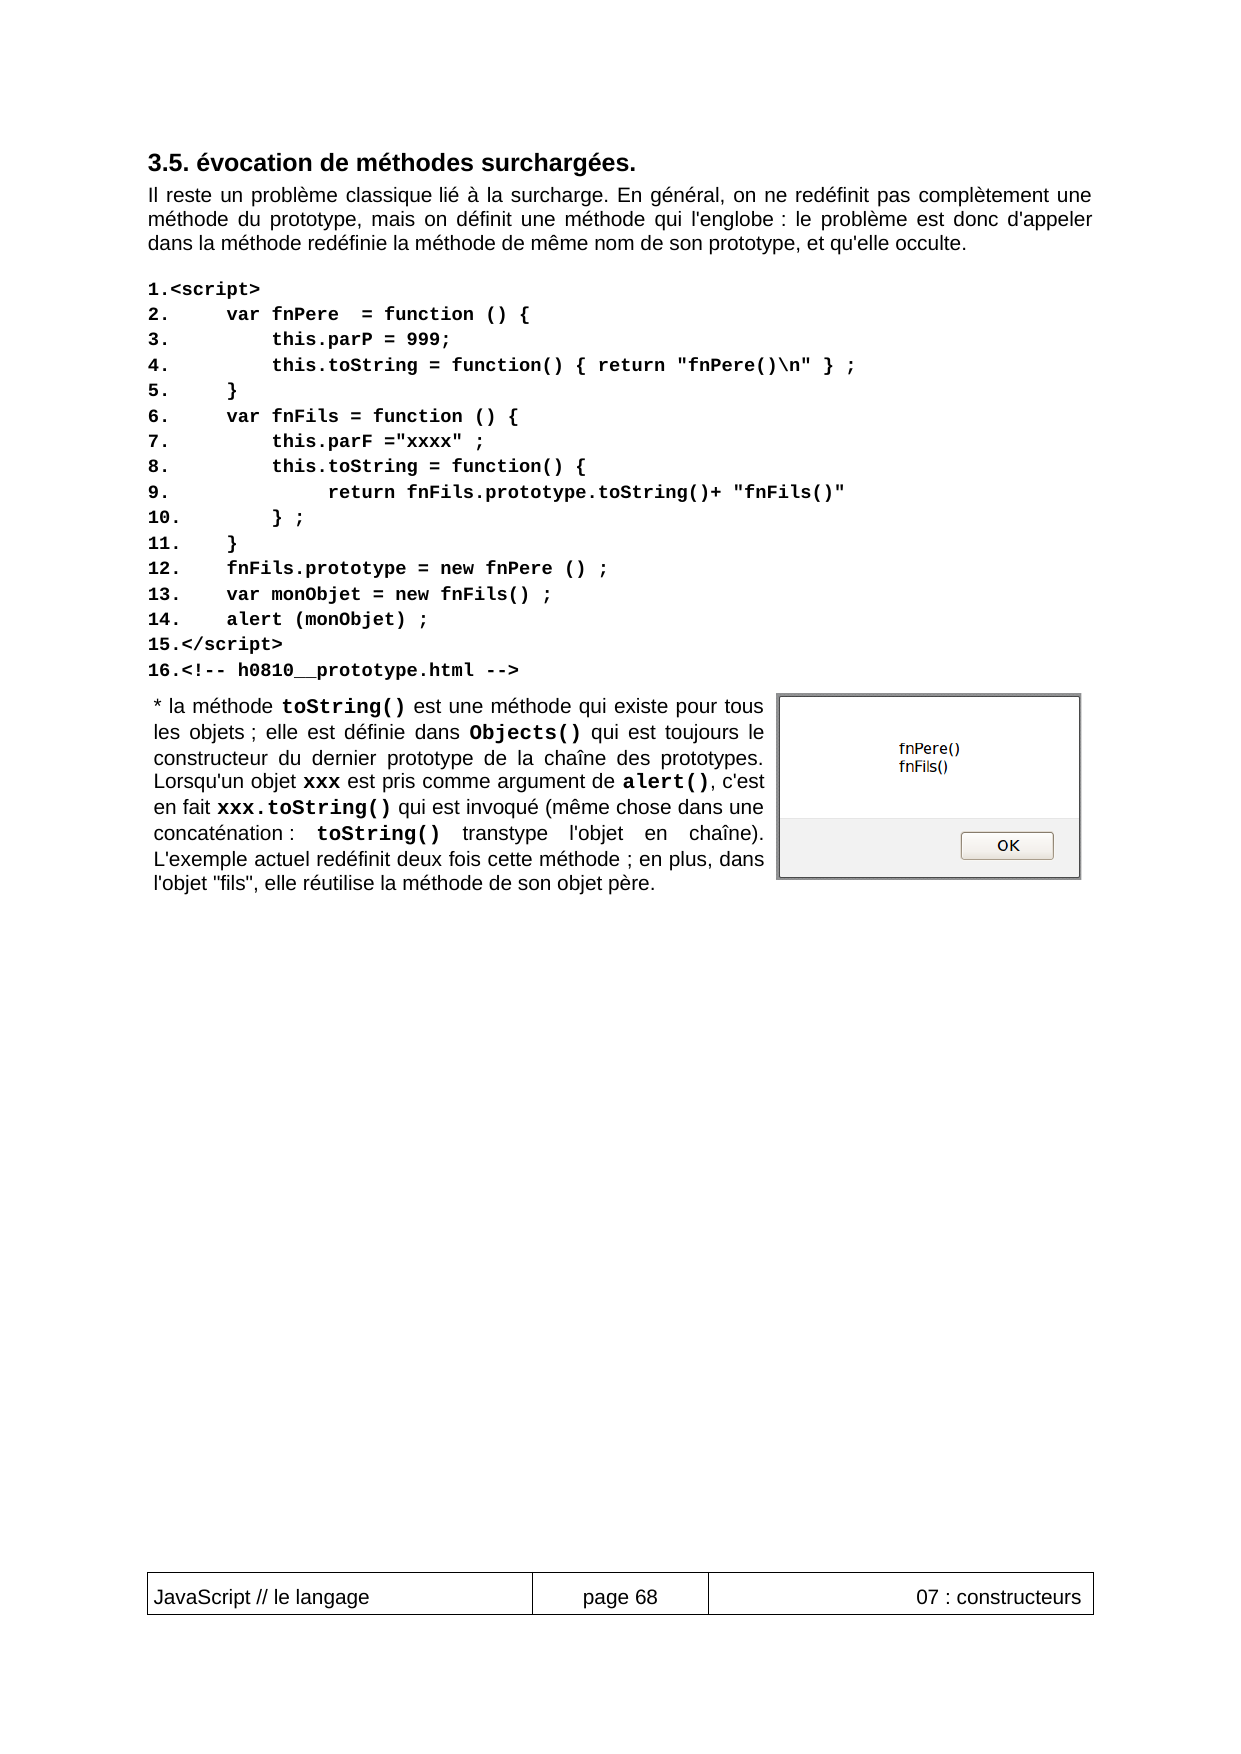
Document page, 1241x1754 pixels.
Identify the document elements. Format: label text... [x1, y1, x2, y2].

list fnFils.prototype = new fnPere () ; [148, 559, 1093, 580]
list } [148, 533, 1093, 555]
list <script> [148, 279, 1093, 301]
list <!-- h0810__prototype.html --> [148, 661, 1093, 682]
list alert (monObjet) ; [148, 610, 1093, 631]
subtitle 3.5. évocation de méthodes surchargées. [148, 148, 1093, 176]
picture [776, 693, 1082, 880]
text Il reste un problème classique lié à la surcharge. En général, on ne redéfinit pas complètement une méthode du prototype, mais on définit une méthode qui l'englobe : le problème est donc d'appeler dans la méthode redéfinie la méthode de même nom de son prototype, et qu'elle occulte. [148, 183, 1093, 254]
list this.parF ="xxxx" ; [148, 432, 1093, 453]
list var fnFils = function () { [148, 406, 1093, 428]
list this.toString = function() { [148, 457, 1093, 478]
list } [148, 381, 1093, 402]
table_header * la méthode toString() est une méthode qui existe pour tous les objets ; elle est définie dans Objects() qui est toujours le constructeur du dernier prototype de la chaîne des prototypes. Lorsqu'un objet xxx est pris comme argument de alert(), c'est en fait xxx.toString() qui est invoqué (même chose dans une concaténation : toString() transtype l'objet en chaîne). L'exemple actuel redéfinit deux fois cette méthode ; en plus, dans l'objet "fils", elle réutilise la méthode de son objet père. [148, 682, 770, 901]
list this.parP = 999; [148, 330, 1093, 351]
list } ; [148, 508, 1093, 529]
list this.toString = function() { return "fnPere()\n" } ; [148, 356, 1093, 377]
list </script> [148, 635, 1093, 656]
list return fnFils.prototype.toString()+ "fnFils()" [148, 483, 1093, 504]
table_header [770, 682, 1093, 901]
list var fnPere = function () { [148, 305, 1093, 326]
list var monObjet = new fnFils() ; [148, 584, 1093, 606]
